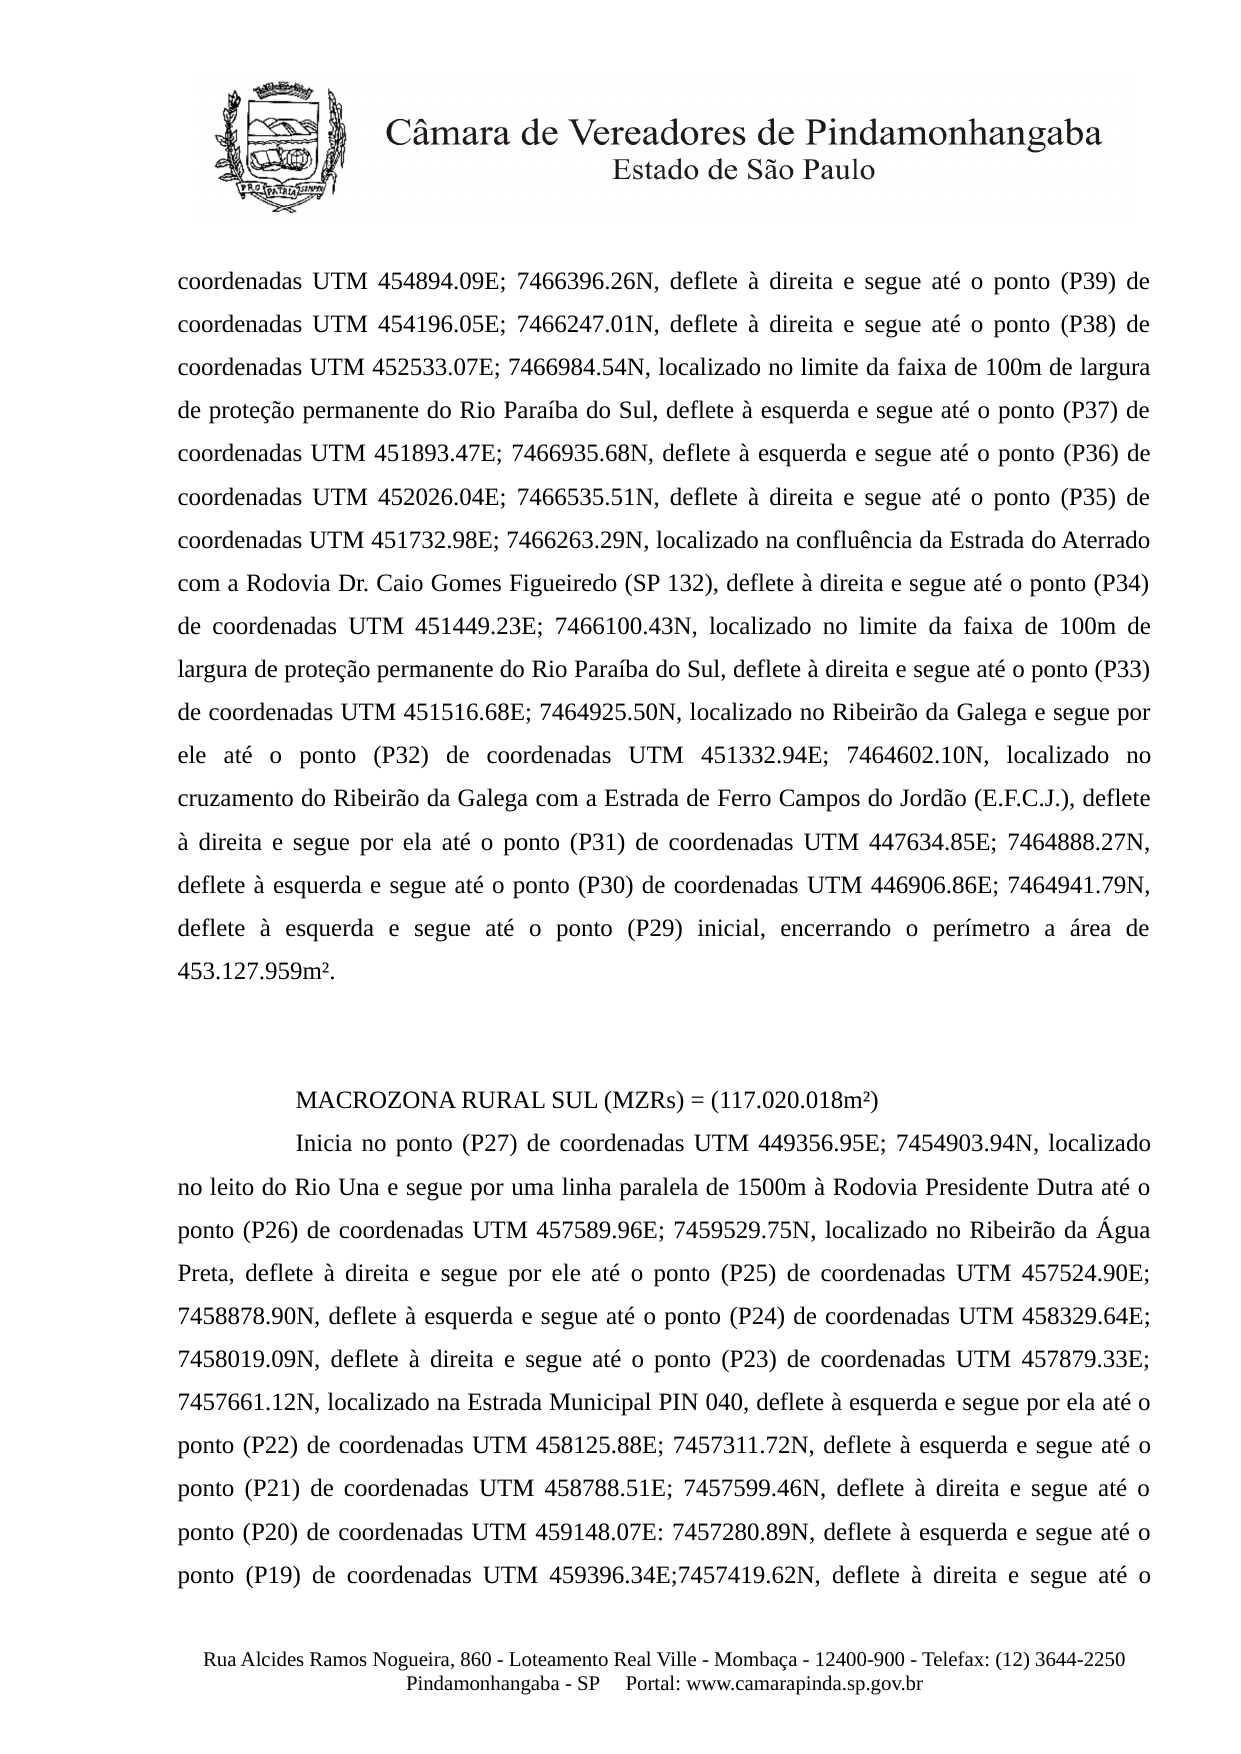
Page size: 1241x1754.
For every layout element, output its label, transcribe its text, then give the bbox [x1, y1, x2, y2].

text MACROZONA RURAL SUL (MZRs) = (117.020.018m²) [177, 1085, 1152, 1114]
picture [193, 68, 1135, 228]
text coordenadas UTM 454894.09E; 7466396.26N, deflete à direita e segue até o ponto (P39) de coordenadas UTM 454196.05E; 7466247.01N, deflete à direita e segue até o ponto (P38) de coordenadas UTM 452533.07E; 7466984.54N, localizado no limite da faixa de 100m de largura de proteção permanente do Rio Paraíba do Sul, deflete à esquerda e segue até o ponto (P37) de coordenadas UTM 451893.47E; 7466935.68N, deflete à esquerda e segue até o ponto (P36) de coordenadas UTM 452026.04E; 7466535.51N, deflete à direita e segue até o ponto (P35) de coordenadas UTM 451732.98E; 7466263.29N, localizado na confluência da Estrada do Aterrado com a Rodovia Dr. Caio Gomes Figueiredo (SP 132), deflete à direita e segue até o ponto (P34) de coordenadas UTM 451449.23E; 7466100.43N, localizado no limite da faixa de 100m de largura de proteção permanente do Rio Paraíba do Sul, deflete à direita e segue até o ponto (P33) de coordenadas UTM 451516.68E; 7464925.50N, localizado no Ribeirão da Galega e segue por ele até o ponto (P32) de coordenadas UTM 451332.94E; 7464602.10N, localizado no cruzamento do Ribeirão da Galega com a Estrada de Ferro Campos do Jordão (E.F.C.J.), deflete à direita e segue por ela até o ponto (P31) de coordenadas UTM 447634.85E; 7464888.27N, deflete à esquerda e segue até o ponto (P30) de coordenadas UTM 446906.86E; 7464941.79N, deflete à esquerda e segue até o ponto (P29) inicial, encerrando o perímetro a área de 453.127.959m². [177, 266, 1152, 985]
text Inicia no ponto (P27) de coordenadas UTM 449356.95E; 7454903.94N, localizado no leito do Rio Una e segue por uma linha paralela de 1500m à Rodovia Presidente Dutra até o ponto (P26) de coordenadas UTM 457589.96E; 7459529.75N, localizado no Ribeirão da Água Preta, deflete à direita e segue por ele até o ponto (P25) de coordenadas UTM 457524.90E; 7458878.90N, deflete à esquerda e segue até o ponto (P24) de coordenadas UTM 458329.64E; 7458019.09N, deflete à direita e segue até o ponto (P23) de coordenadas UTM 457879.33E; 7457661.12N, localizado na Estrada Municipal PIN 040, deflete à esquerda e segue por ela até o ponto (P22) de coordenadas UTM 458125.88E; 7457311.72N, deflete à esquerda e segue até o ponto (P21) de coordenadas UTM 458788.51E; 7457599.46N, deflete à direita e segue até o ponto (P20) de coordenadas UTM 459148.07E: 7457280.89N, deflete à esquerda e segue até o ponto (P19) de coordenadas UTM 459396.34E;7457419.62N, deflete à direita e segue até o [177, 1128, 1152, 1588]
